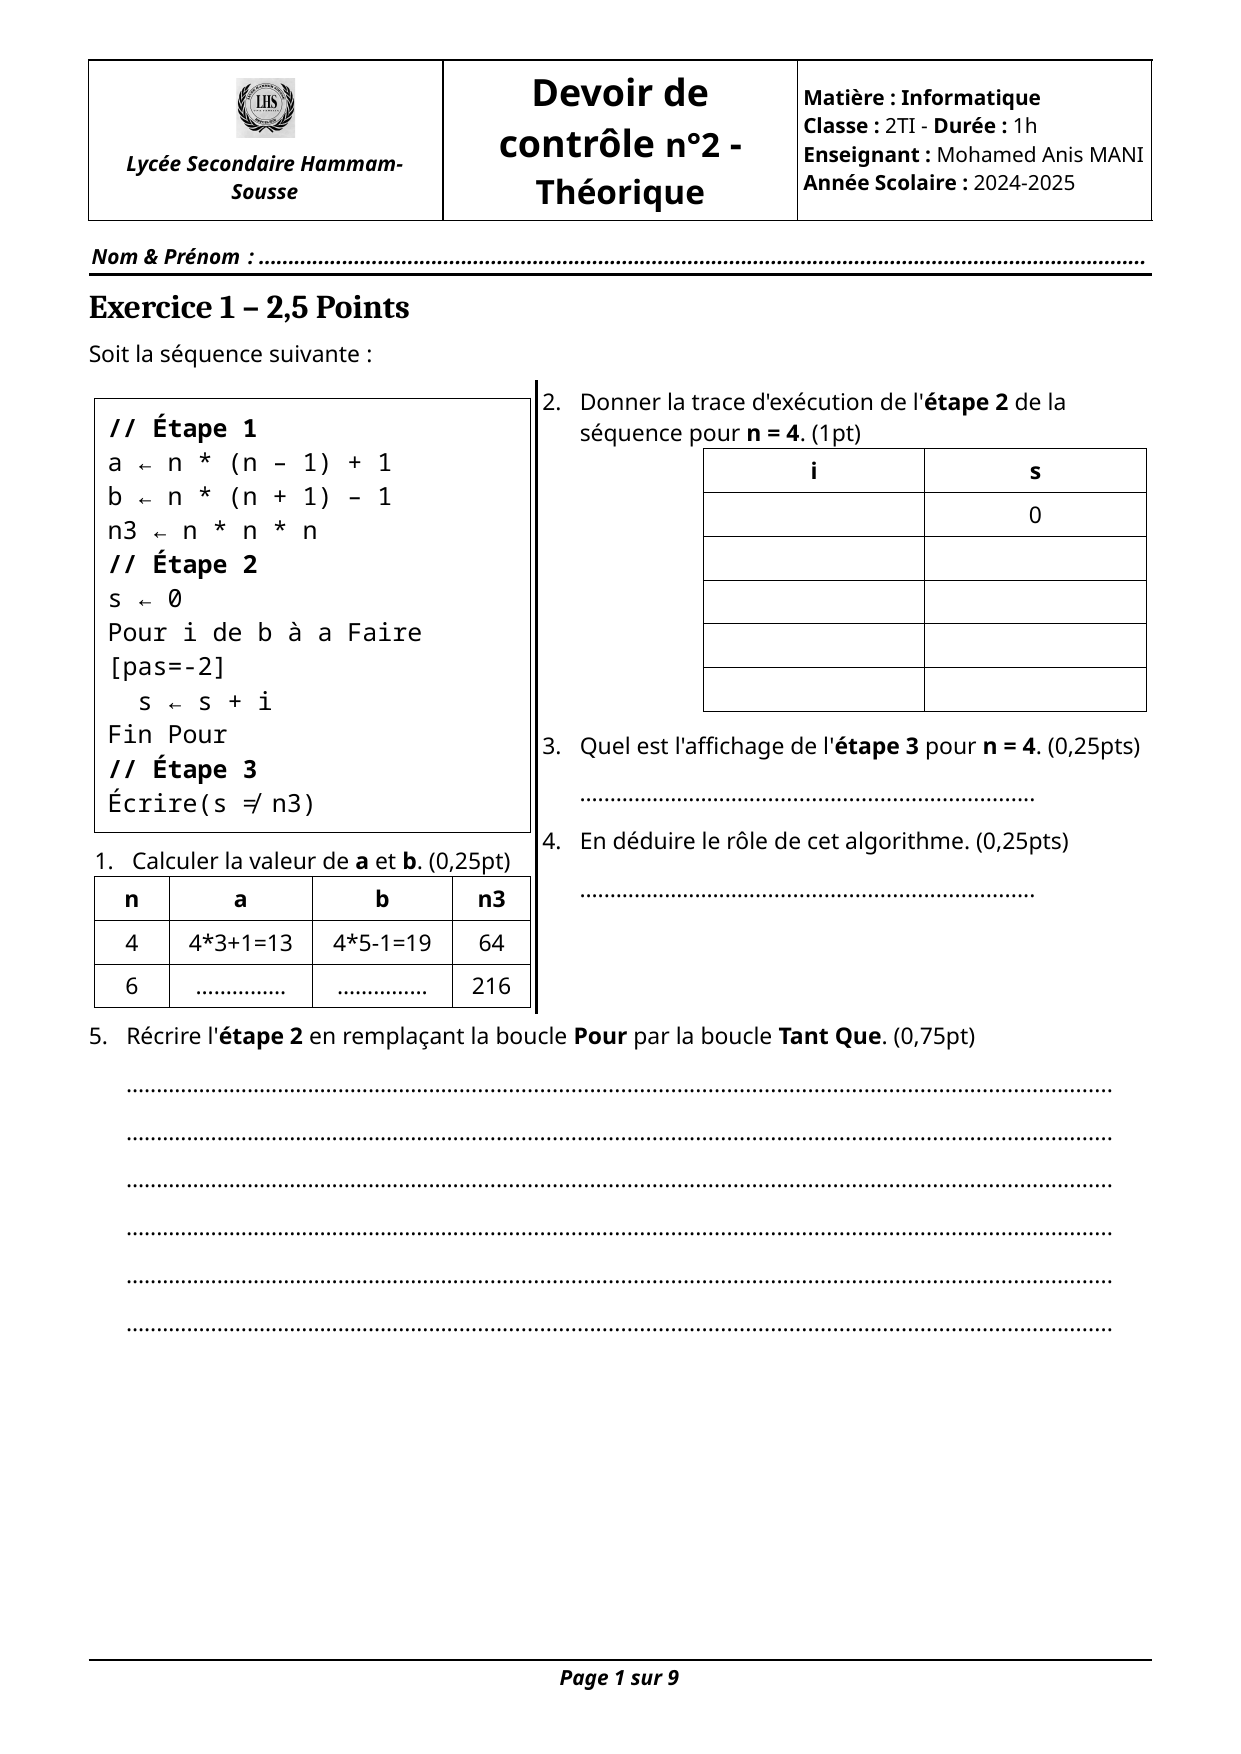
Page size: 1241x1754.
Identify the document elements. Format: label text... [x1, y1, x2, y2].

table_cell 0 [925, 493, 1146, 536]
table_cell 64 [453, 921, 530, 963]
table_cell [704, 624, 924, 667]
table_cell …………… [313, 965, 452, 1007]
table_header n3 [453, 877, 530, 920]
table_cell 216 [453, 965, 530, 1007]
table_cell [704, 493, 924, 536]
table_cell …………… [170, 965, 312, 1007]
table_header i [704, 449, 924, 492]
table_cell [704, 537, 924, 579]
text Soit la séquence suivante : [88, 338, 1152, 369]
table_header b [313, 877, 452, 920]
table_cell [704, 668, 924, 711]
table_header // Étape 1 a ← n * (n – 1) + 1 b ← n * (n + 1) – 1 n3 ← n * n * n // Étape 2 s ← 0 Pour i de b à a Faire [pas=-2] s ← s + i Fin Pour // Étape 3 Écrire(s ≠ n3) Calculer la valeur de a et b. (0,25pt) [89, 380, 535, 1014]
table_cell [704, 581, 924, 623]
table_header a [170, 877, 312, 920]
table_cell 6 [95, 965, 169, 1007]
list Récrire l'étape 2 en remplaçant la boucle Pour par la boucle Tant Que. (0,75pt) [88, 1020, 1152, 1051]
subtitle Exercice 1 – 2,5 Points [88, 288, 1152, 326]
table_cell [925, 668, 1146, 711]
table_header n [95, 877, 169, 920]
table_header Donner la trace d'exécution de l'étape 2 de la séquence pour n = 4. (1pt) Quel est l'affichage de l'étape 3 pour n = 4. (0,25pts) En déduire le rôle de cet algorithme. (0,25pts) [538, 380, 1152, 1014]
table_cell 4*5-1=19 [313, 921, 452, 963]
table_header s [925, 449, 1146, 492]
table_cell [925, 537, 1146, 579]
table_cell [925, 581, 1146, 623]
table_cell 4*3+1=13 [170, 921, 312, 963]
table_cell 4 [95, 921, 169, 963]
table_cell [925, 624, 1146, 667]
